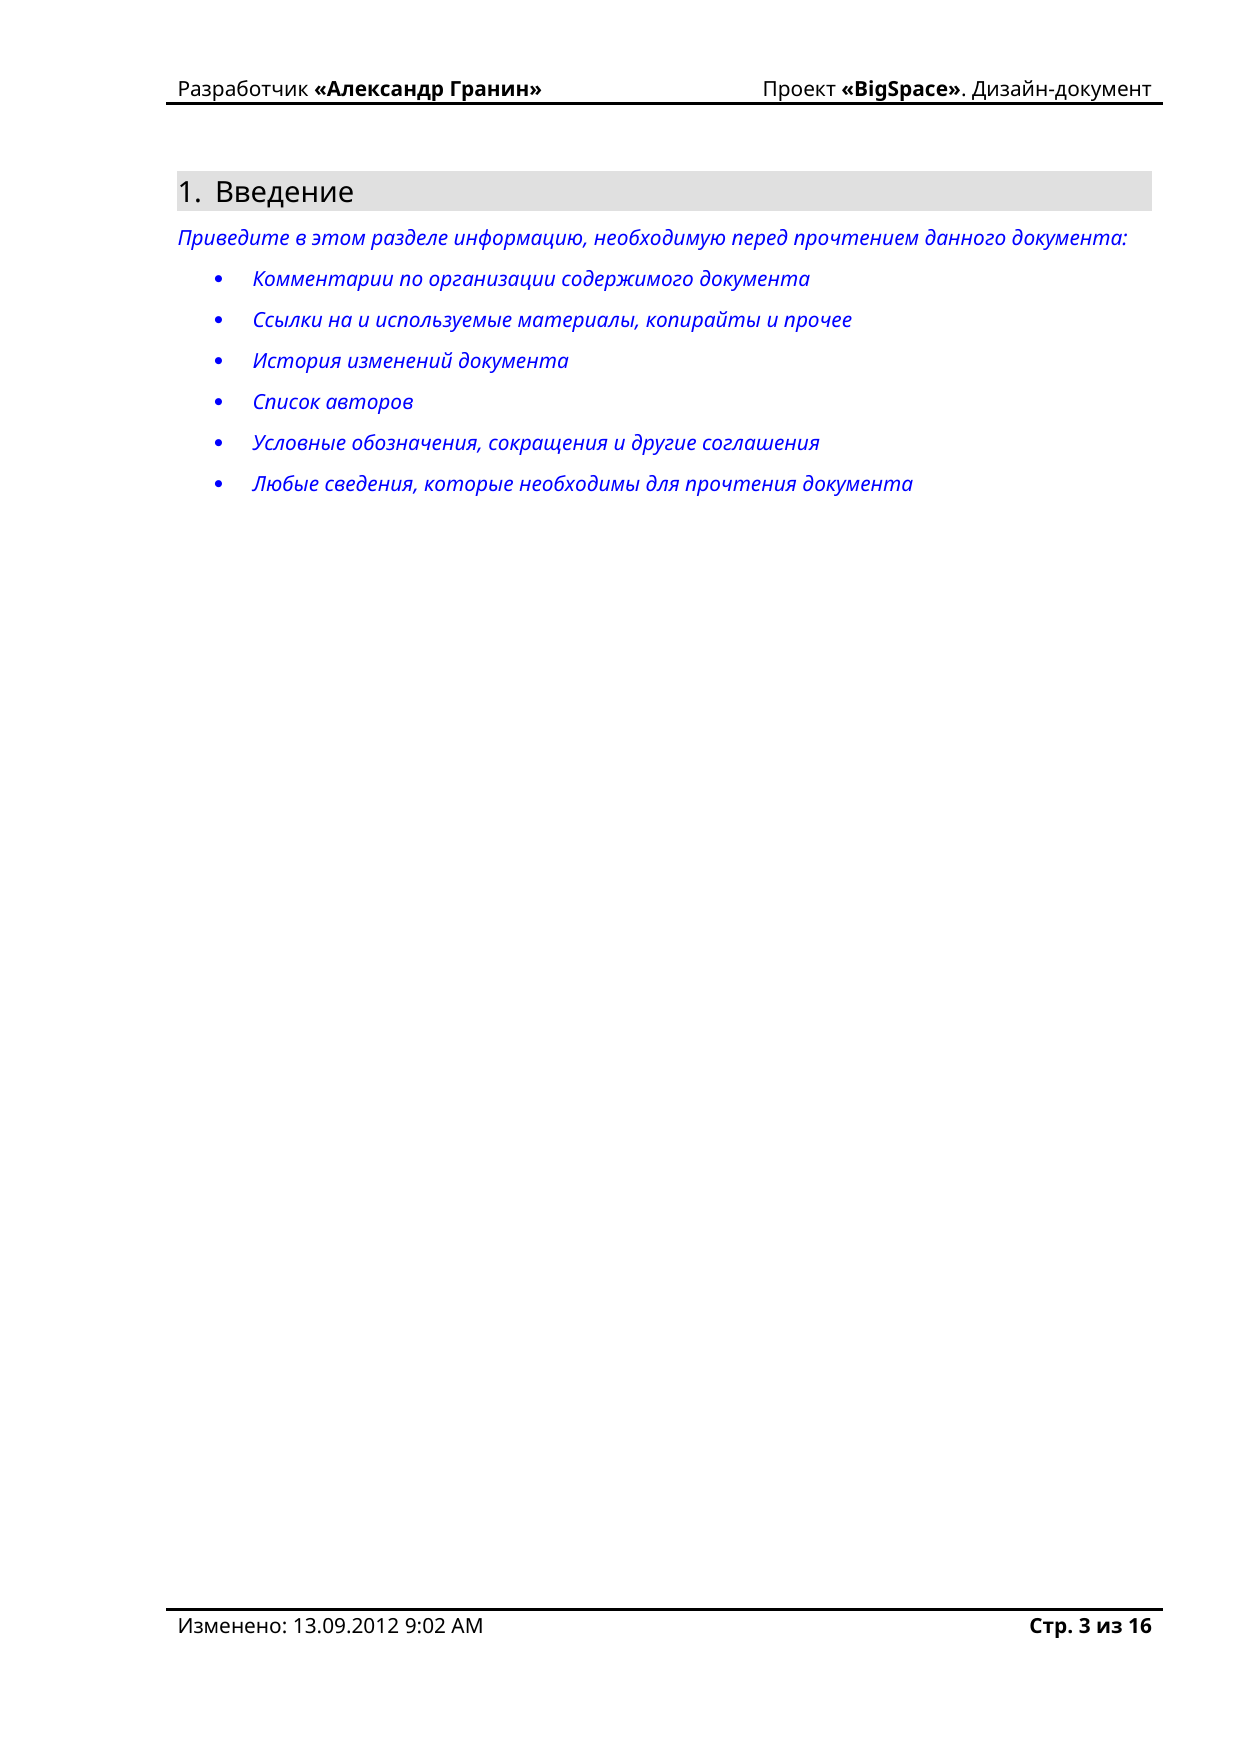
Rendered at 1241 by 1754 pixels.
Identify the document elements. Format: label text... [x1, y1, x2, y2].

list Список авторов [215, 387, 1152, 416]
list Любые сведения, которые необходимы для прочтения документа [215, 469, 1152, 498]
list Ссылки на и используемые материалы, копирайты и прочее [215, 305, 1152, 334]
list Условные обозначения, сокращения и другие соглашения [215, 428, 1152, 457]
subtitle Введение [177, 171, 1152, 211]
text Приведите в этом разделе информацию, необходимую перед прочтением данного документа: [177, 223, 1152, 252]
list Комментарии по организации содержимого документа [215, 264, 1152, 293]
list История изменений документа [215, 346, 1152, 375]
